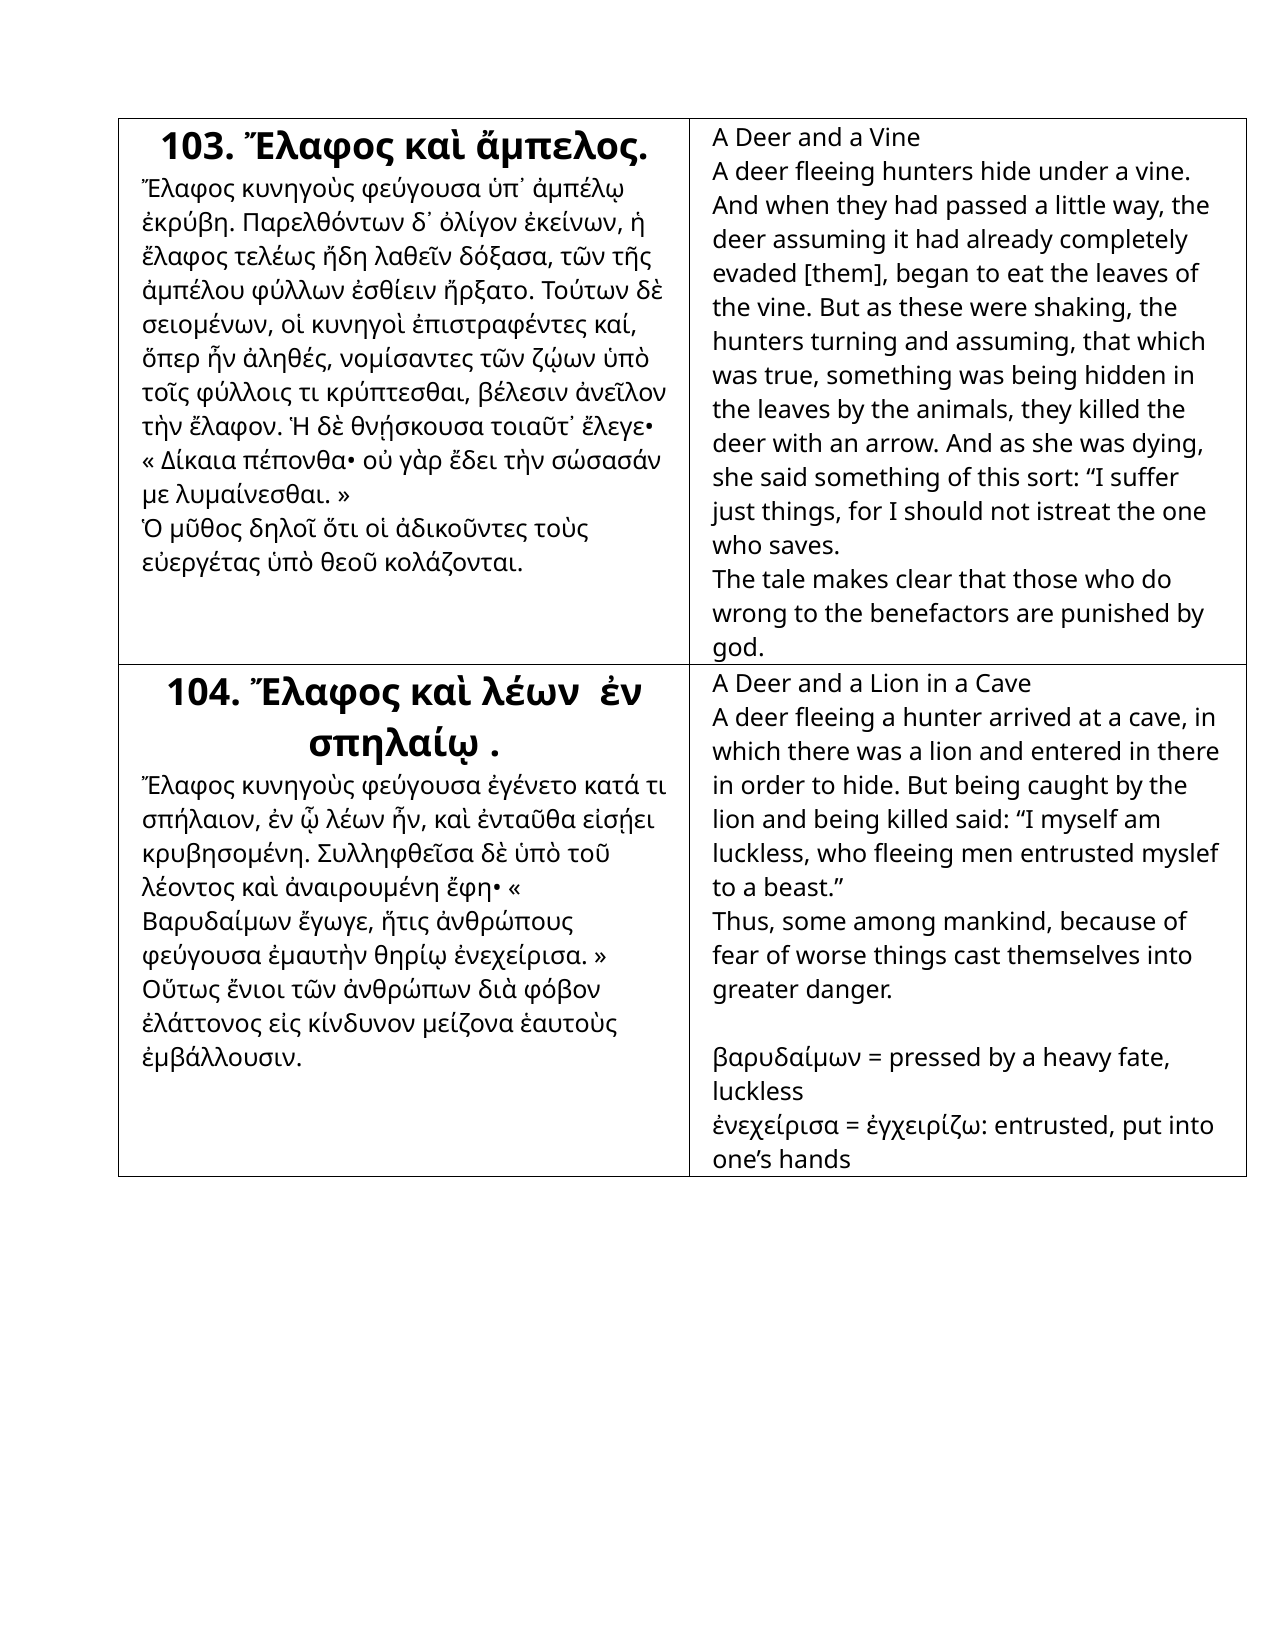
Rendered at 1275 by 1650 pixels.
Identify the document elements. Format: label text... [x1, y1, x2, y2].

table_cell A Deer and a Vine A deer fleeing hunters hide under a vine. And when they had passed a little way, the deer assuming it had already completely evaded [them], began to eat the leaves of the vine. But as these were shaking, the hunters turning and assuming, that which was true, something was being hidden in the leaves by the animals, they killed the deer with an arrow. And as she was dying, she said something of this sort: “I suffer just things, for I should not istreat the one who saves. The tale makes clear that those who do wrong to the benefactors are punished by god. [690, 119, 1246, 664]
table_cell A Deer and a Lion in a Cave A deer fleeing a hunter arrived at a cave, in which there was a lion and entered in there in order to hide. But being caught by the lion and being killed said: “I myself am luckless, who fleeing men entrusted myslef to a beast.” Thus, some among mankind, because of fear of worse things cast themselves into greater danger. βαρυδαίμων = pressed by a heavy fate, luckless ἐνεχείρισα = ἐγχειρίζω: entrusted, put into one’s hands [690, 665, 1246, 1176]
table_cell 103. Ἔλαφος καὶ ἄμπελος. Ἔλαφος κυνηγοὺς φεύγουσα ὑπ᾿ ἀμπέλῳ ἐκρύβη. Παρελθόντων δ᾿ ὀλίγον ἐκείνων, ἡ ἔλαφος τελέως ἤδη λαθεῖν δόξασα, τῶν τῆς ἀμπέλου φύλλων ἐσθίειν ἤρξατο. Τούτων δὲ σειομένων, οἱ κυνηγοὶ ἐπιστραφέντες καί, ὅπερ ἦν ἀληθές, νομίσαντες τῶν ζῴων ὑπὸ τοῖς φύλλοις τι κρύπτεσθαι, βέλεσιν ἀνεῖλον τὴν ἔλαφον. Ἡ δὲ θνῄσκουσα τοιαῦτ᾿ ἔλεγε• « Δίκαια πέπονθα• οὐ γὰρ ἔδει τὴν σώσασάν με λυμαίνεσθαι. » Ὁ μῦθος δηλοῖ ὅτι οἱ ἀδικοῦντες τοὺς εὐεργέτας ὑπὸ θεοῦ κολάζονται. [119, 119, 689, 664]
table_cell 104. Ἔλαφος καὶ λέων ἐν σπηλαίῳ . Ἔλαφος κυνηγοὺς φεύγουσα ἐγένετο κατά τι σπήλαιον, ἐν ᾧ λέων ἦν, καὶ ἐνταῦθα εἰσῄει κρυβησομένη. Συλληφθεῖσα δὲ ὑπὸ τοῦ λέοντος καὶ ἀναιρουμένη ἔφη• « Βαρυδαίμων ἔγωγε, ἥτις ἀνθρώπους φεύγουσα ἐμαυτὴν θηρίῳ ἐνεχείρισα. » Οὕτως ἔνιοι τῶν ἀνθρώπων διὰ φόβον ἐλάττονος εἰς κίνδυνον μείζονα ἑαυτοὺς ἐμβάλλουσιν. [119, 665, 689, 1176]
